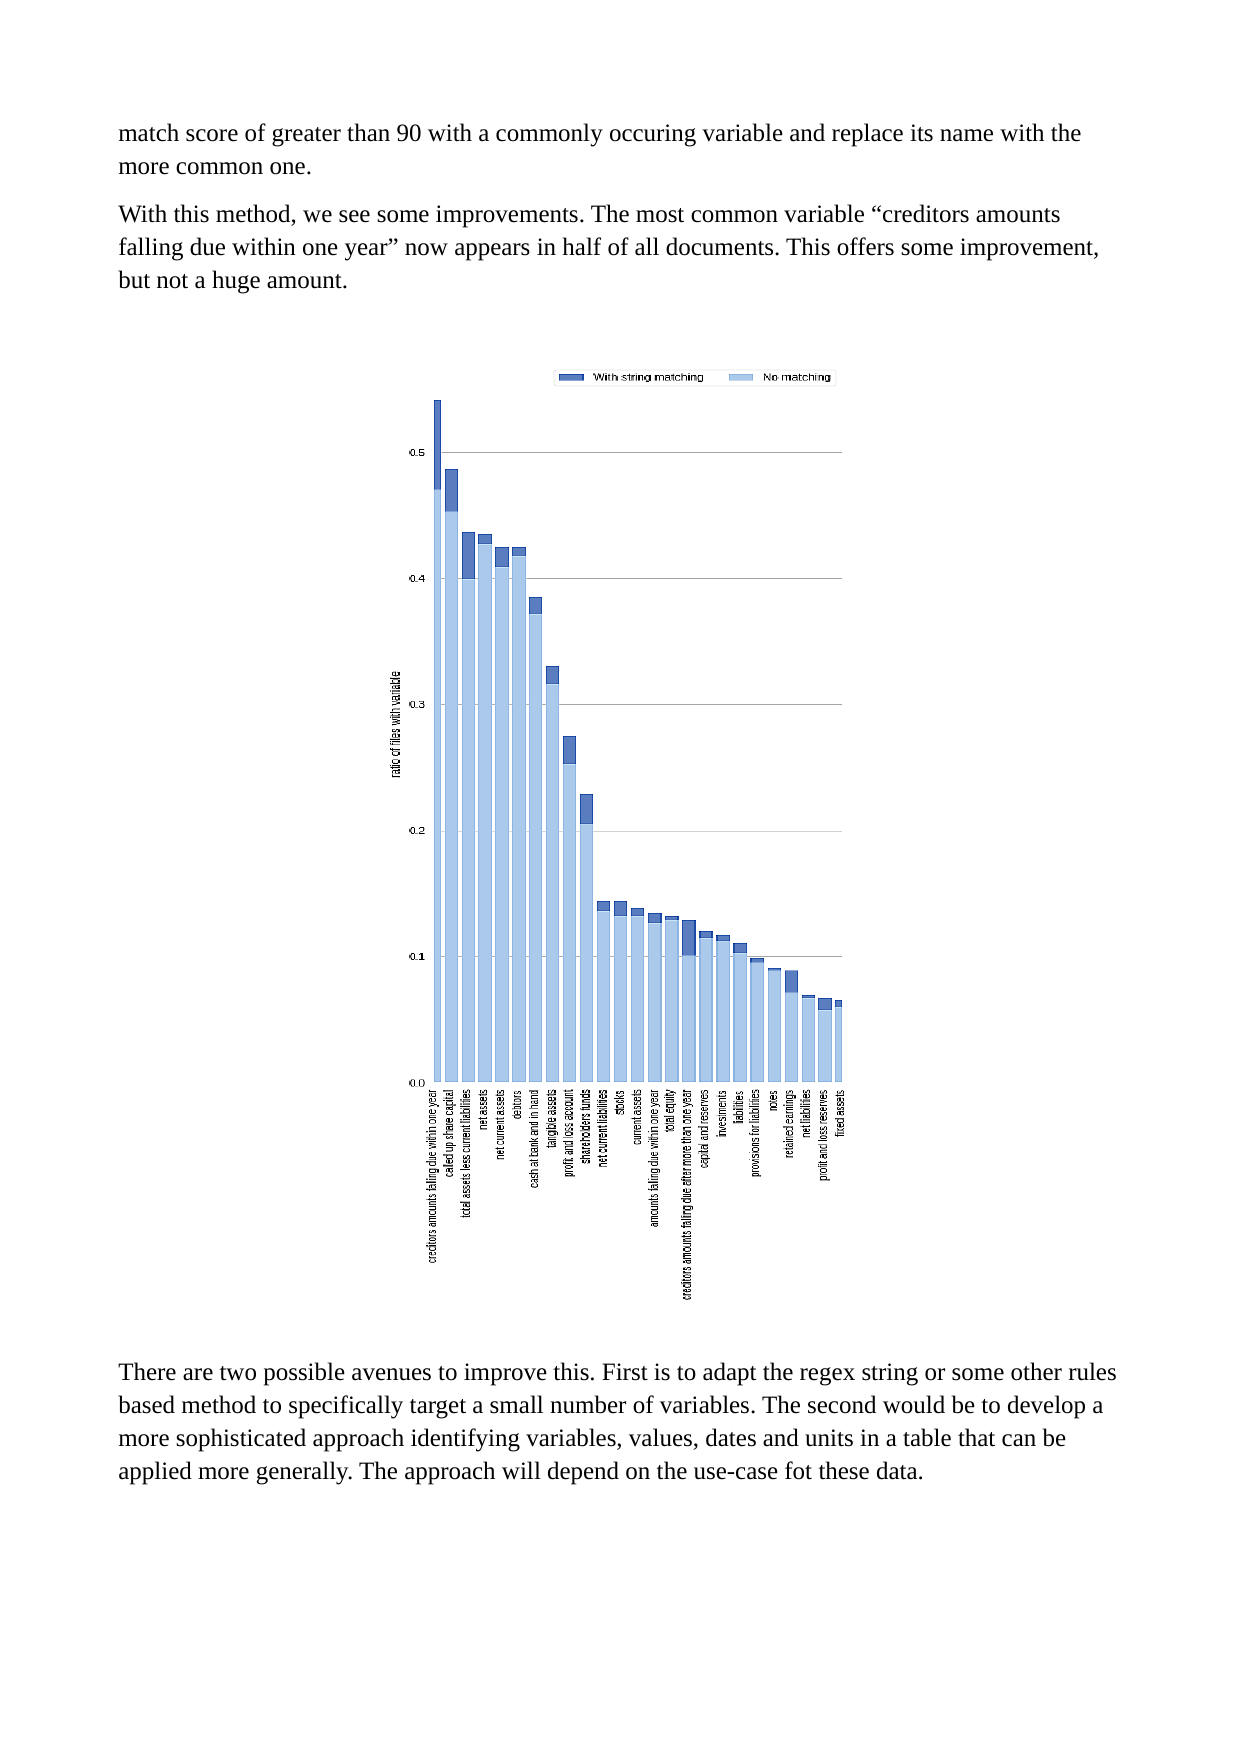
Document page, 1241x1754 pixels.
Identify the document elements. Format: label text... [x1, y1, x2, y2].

text match score of greater than 90 with a commonly occuring variable and replace its name with the more common one. [118, 118, 1122, 180]
text There are two possible avenues to improve this. First is to adapt the regex string or some other rules based method to specifically target a small number of variables. The second would be to develop a more sophisticated approach identifying variables, values, dates and units in a table that can be applied more generally. The approach will depend on the use-case fot these data. [118, 1357, 1122, 1484]
picture [383, 360, 857, 1305]
text With this method, we see some improvements. The most common variable “creditors amounts falling due within one year” now appears in half of all documents. This offers some improvement, but not a huge amount. [118, 199, 1122, 293]
